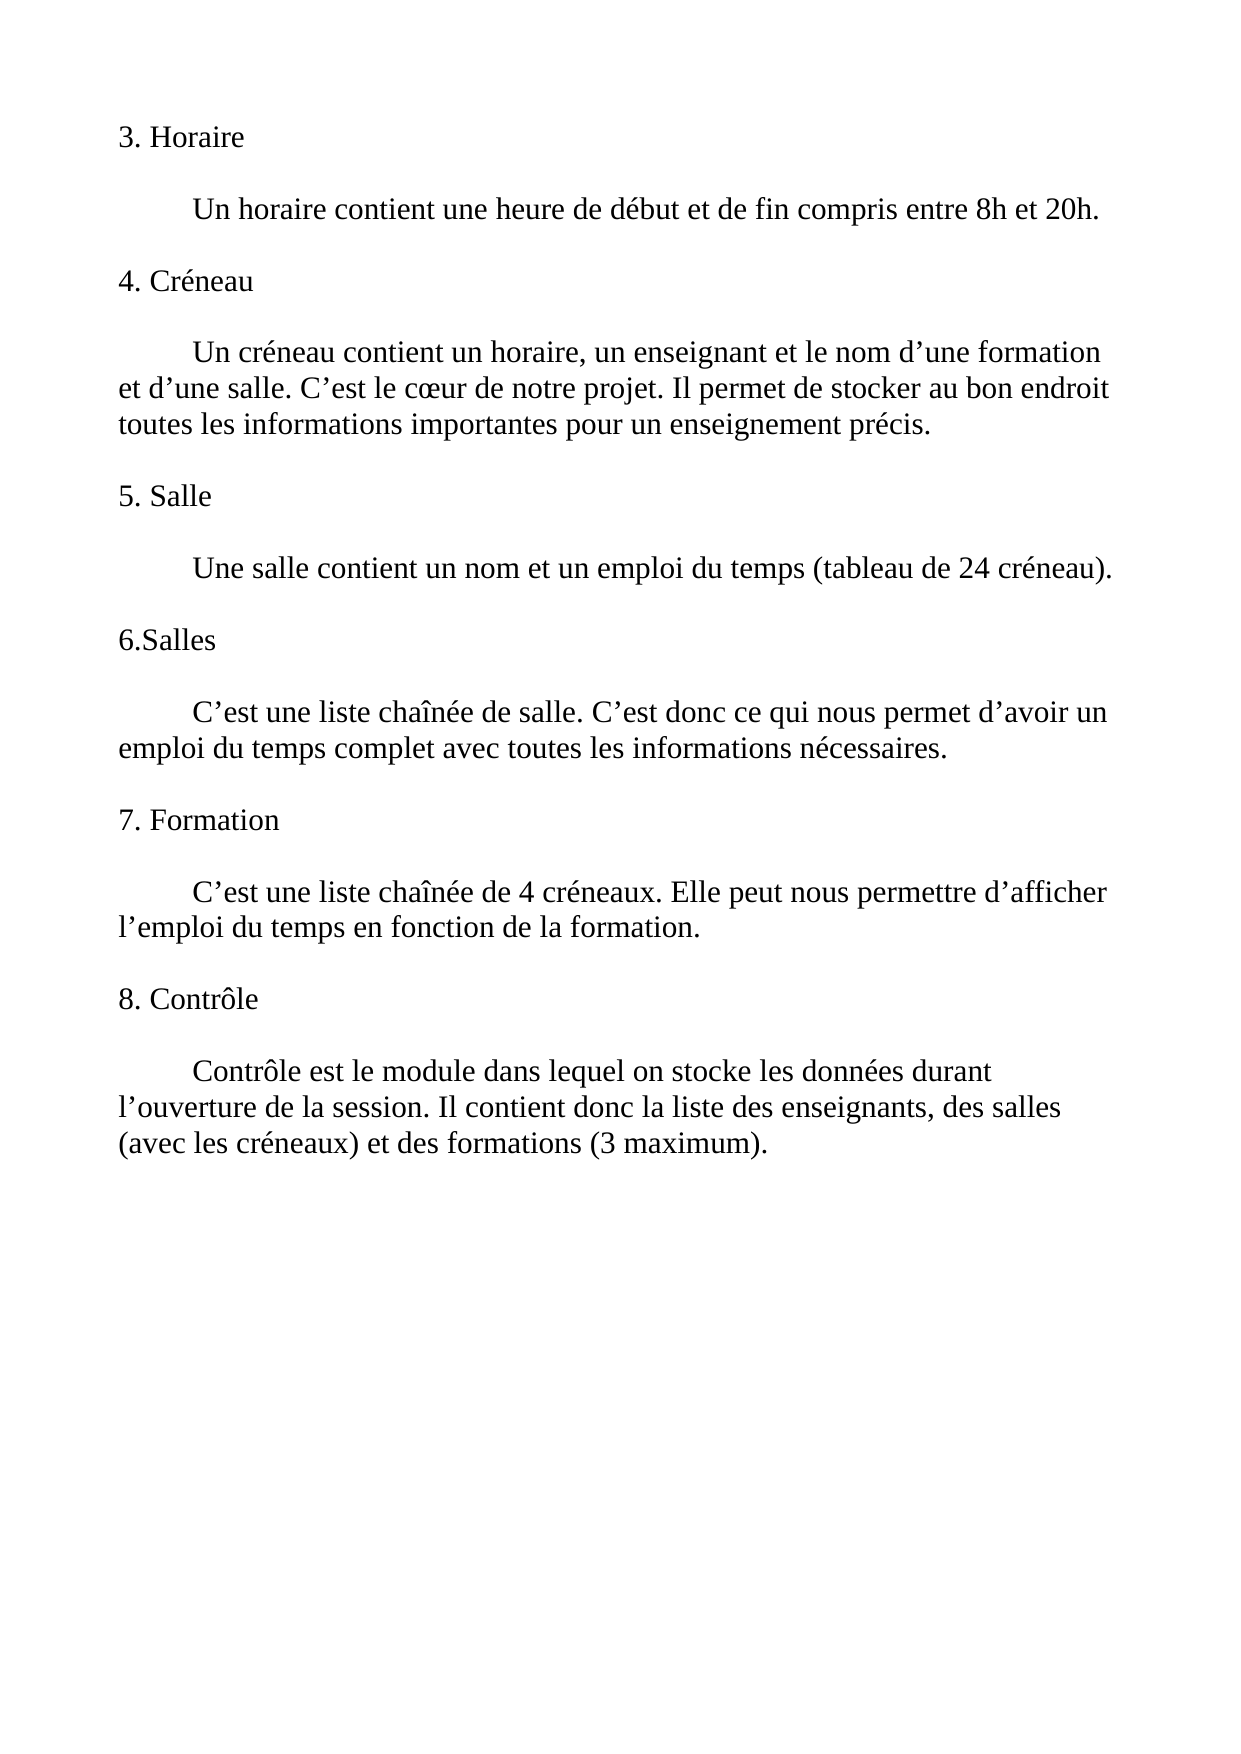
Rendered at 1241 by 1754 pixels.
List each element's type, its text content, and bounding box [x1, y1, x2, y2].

text 3. Horaire [118, 118, 1122, 154]
text 8. Contrôle [118, 981, 1122, 1017]
text 4. Créneau [118, 262, 1122, 298]
text Un créneau contient un horaire, un enseignant et le nom d’une formation et d’une salle. C’est le cœur de notre projet. Il permet de stocker au bon endroit toutes les informations importantes pour un enseignement précis. [118, 334, 1122, 442]
text 7. Formation [118, 801, 1122, 837]
text Contrôle est le module dans lequel on stocke les données durant l’ouverture de la session. Il contient donc la liste des enseignants, des salles (avec les créneaux) et des formations (3 maximum). [118, 1052, 1122, 1160]
text Une salle contient un nom et un emploi du temps (tableau de 24 créneau). [118, 549, 1122, 585]
text C’est une liste chaînée de 4 créneaux. Elle peut nous permettre d’afficher l’emploi du temps en fonction de la formation. [118, 873, 1122, 945]
text 6.Salles [118, 621, 1122, 657]
text Un horaire contient une heure de début et de fin compris entre 8h et 20h. [118, 190, 1122, 226]
text C’est une liste chaînée de salle. C’est donc ce qui nous permet d’avoir un emploi du temps complet avec toutes les informations nécessaires. [118, 693, 1122, 765]
text 5. Salle [118, 477, 1122, 513]
